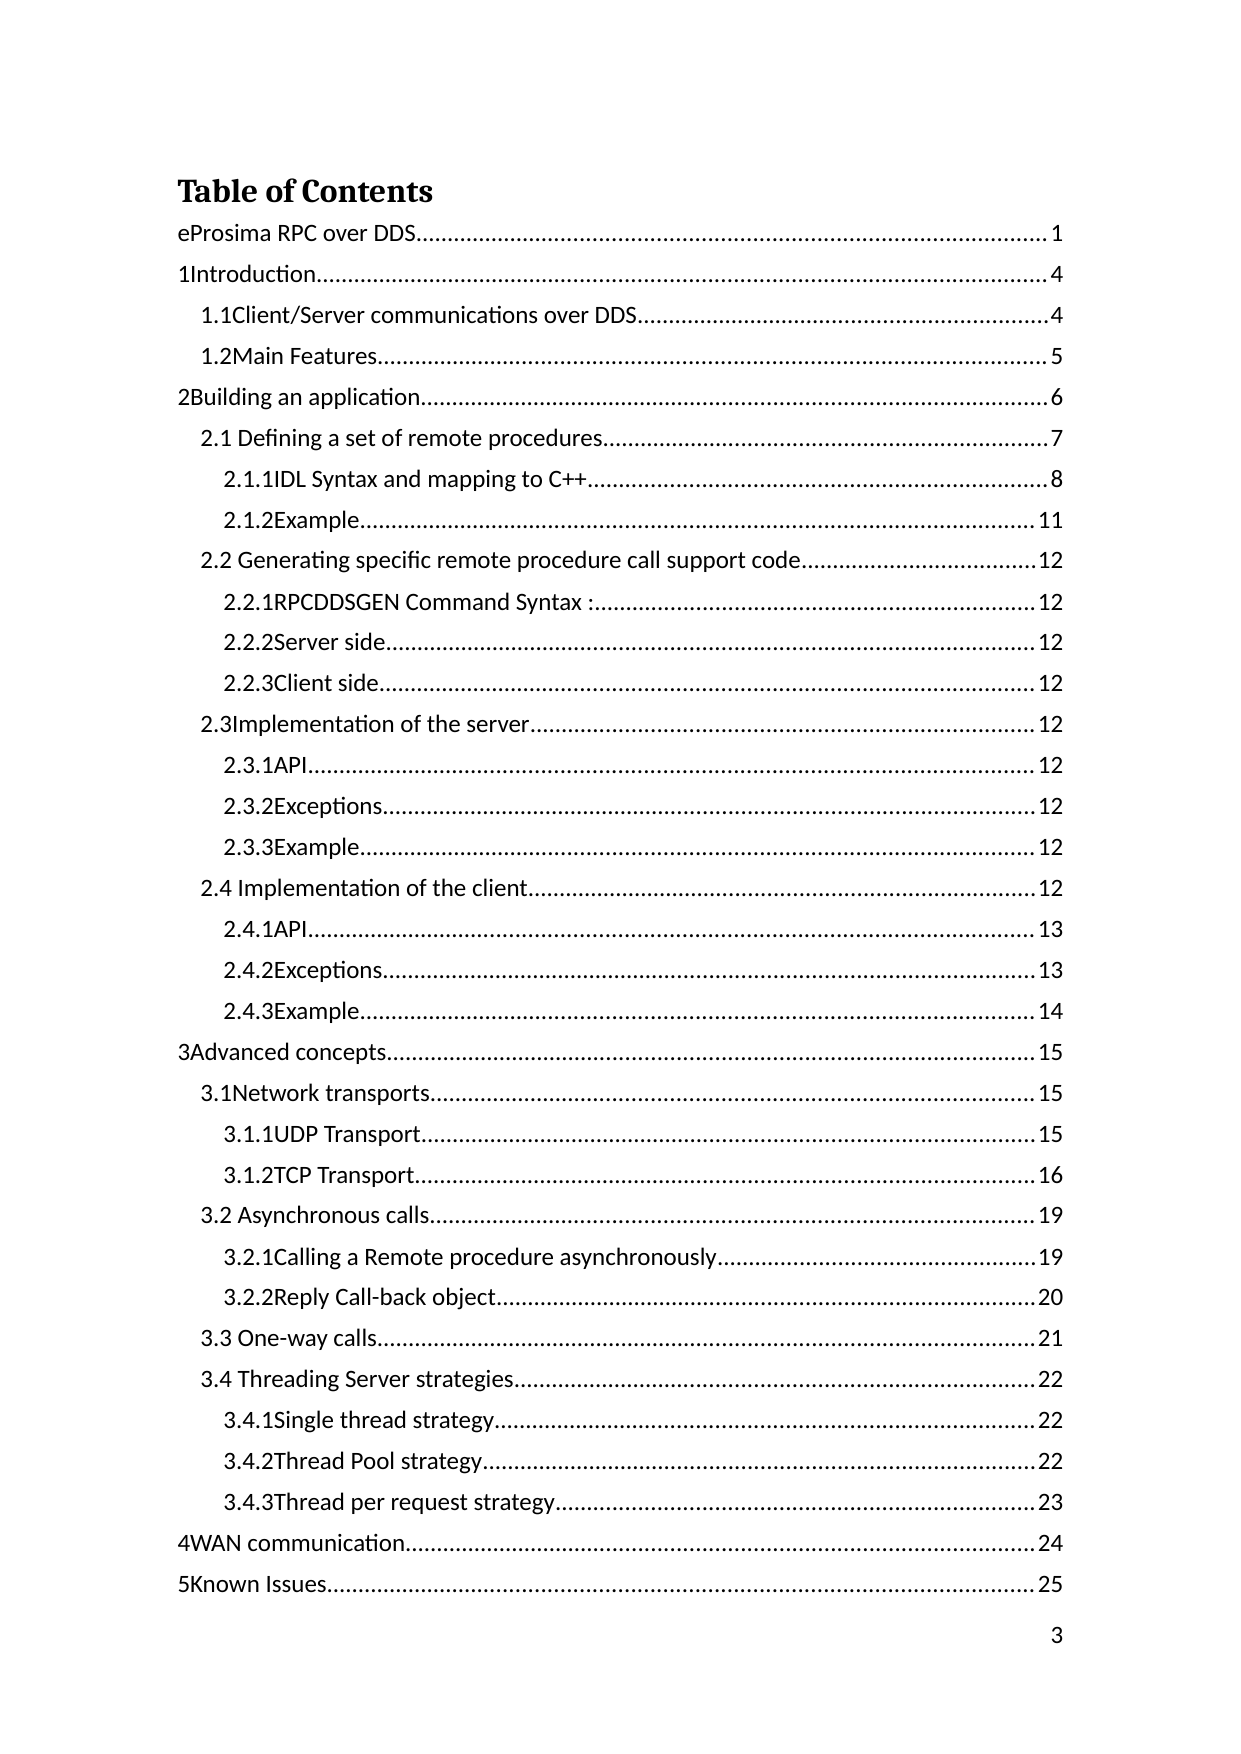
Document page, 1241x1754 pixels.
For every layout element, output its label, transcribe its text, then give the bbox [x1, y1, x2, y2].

text 1Introduction 4 [177, 258, 1063, 289]
text 2.4.2Exceptions 13 [223, 954, 1063, 984]
text 4WAN communication 24 [177, 1527, 1063, 1558]
text 3.1.2TCP Transport 16 [223, 1159, 1063, 1189]
text 2.4.1API 13 [223, 913, 1063, 944]
text 3.4.2Thread Pool strategy 22 [223, 1445, 1063, 1476]
text 3.4.1Single thread strategy 22 [223, 1404, 1063, 1435]
text 2.3Implementation of the server 12 [200, 708, 1063, 739]
text 3.4 Threading Server strategies 22 [200, 1363, 1063, 1394]
text 3.2 Asynchronous calls 19 [200, 1200, 1063, 1230]
text 2.2.2Server side 12 [223, 627, 1063, 657]
text 5Known Issues 25 [177, 1568, 1063, 1599]
text 2.3.2Exceptions 12 [223, 790, 1063, 821]
text 2.1.2Example 11 [223, 504, 1063, 534]
text 2.1.1IDL Syntax and mapping to C++ 8 [223, 463, 1063, 493]
text 2.2.3Client side 12 [223, 667, 1063, 698]
text 3.2.2Reply Call-back object 20 [223, 1282, 1063, 1312]
text 2.2 Generating specific remote procedure call support code 12 [200, 545, 1063, 575]
text 3Advanced concepts 15 [177, 1036, 1063, 1066]
text 1.2Main Features 5 [200, 340, 1063, 371]
text 2.1 Defining a set of remote procedures 7 [200, 422, 1063, 452]
text 3.2.1Calling a Remote procedure asynchronously 19 [223, 1241, 1063, 1271]
text 2.3.3Example 12 [223, 831, 1063, 862]
text eProsima RPC over DDS 1 [177, 217, 1063, 248]
text 2.2.1RPCDDSGEN Command Syntax : 12 [223, 586, 1063, 616]
text 3.3 One-way calls 21 [200, 1322, 1063, 1353]
text 1.1Client/Server communications over DDS 4 [200, 299, 1063, 329]
text 2.4 Implementation of the client 12 [200, 872, 1063, 903]
text 2Building an application 6 [177, 381, 1063, 411]
text 3.4.3Thread per request strategy 23 [223, 1486, 1063, 1517]
subtitle Table of Contents [177, 173, 1063, 211]
text 2.3.1API 12 [223, 749, 1063, 780]
text 3.1.1UDP Transport 15 [223, 1118, 1063, 1148]
text 3.1Network transports 15 [200, 1077, 1063, 1107]
text 2.4.3Example 14 [223, 995, 1063, 1026]
